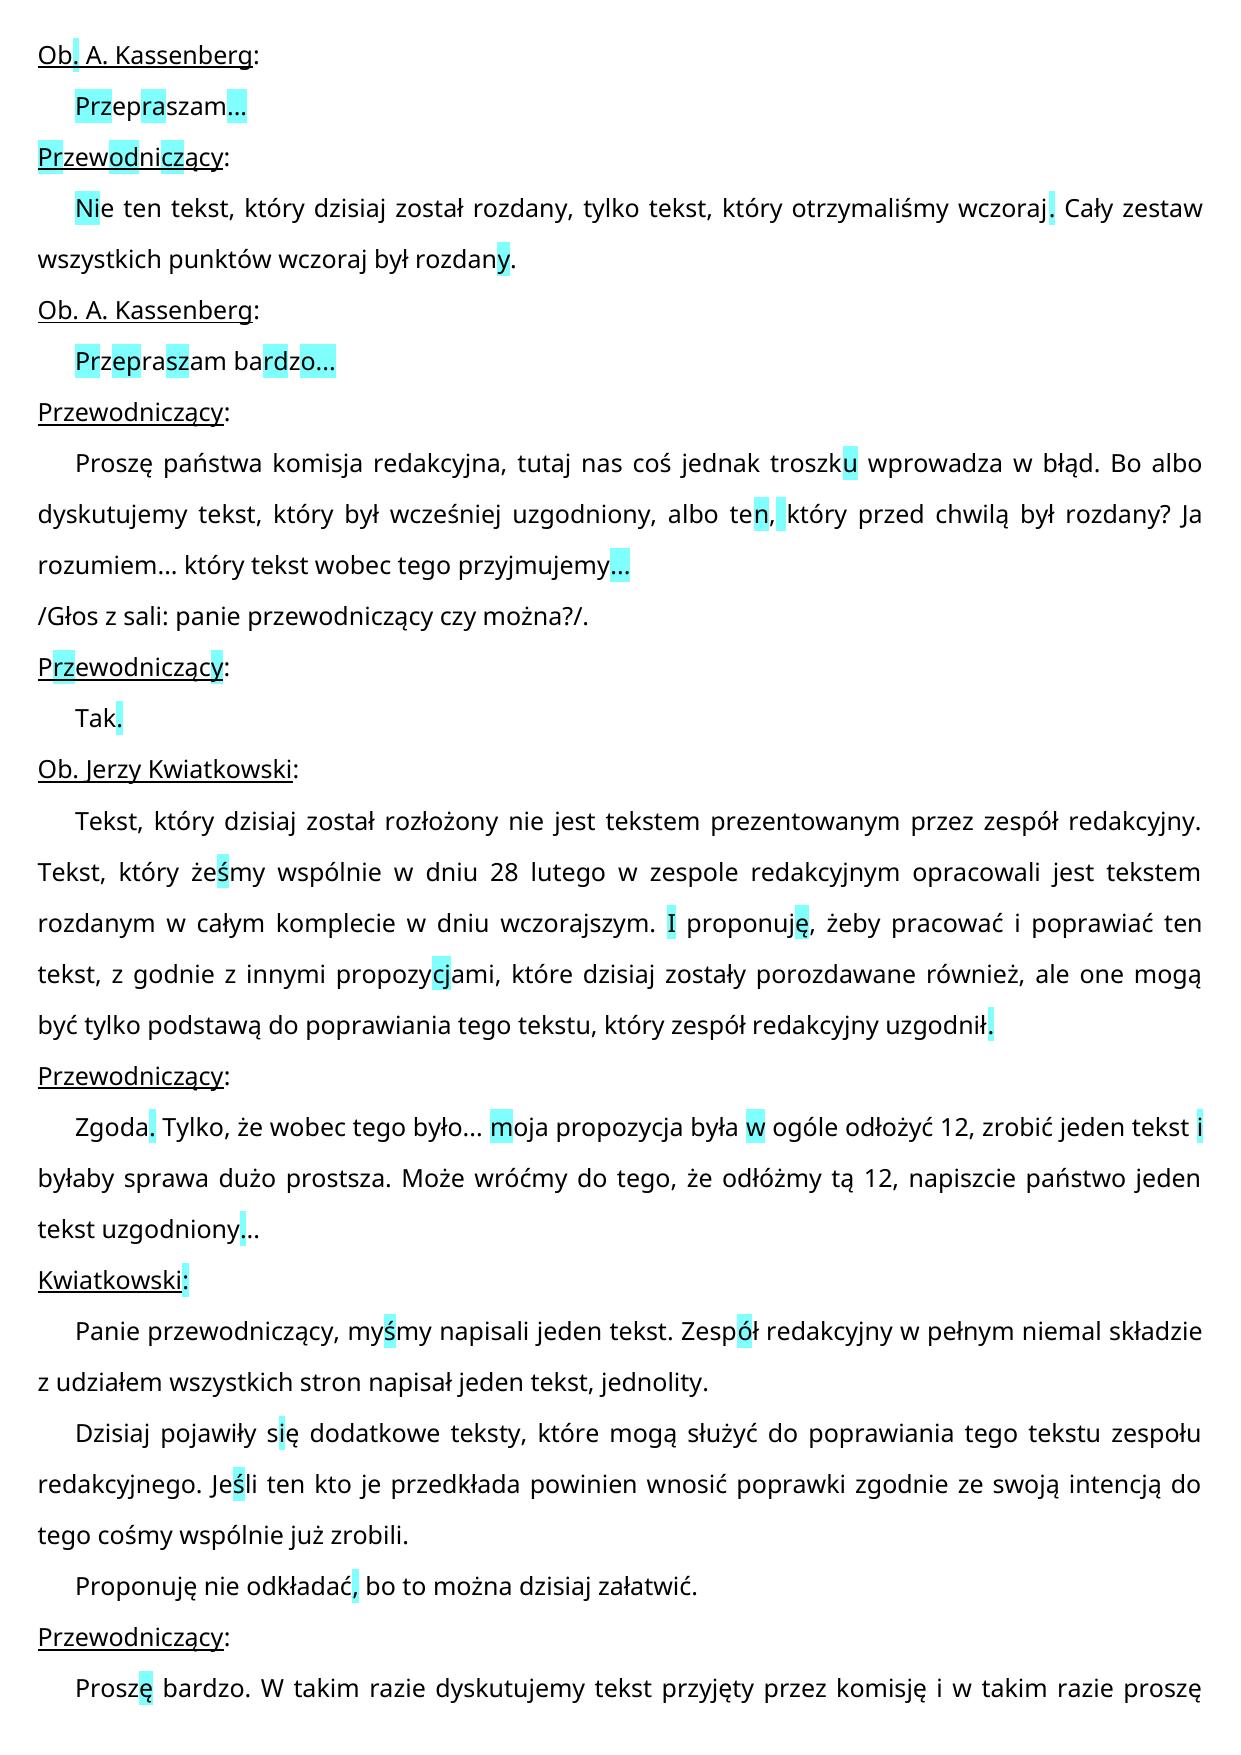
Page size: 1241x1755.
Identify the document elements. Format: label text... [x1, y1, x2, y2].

text Przewodniczący: [37, 1058, 1203, 1092]
text Przewodniczący: [37, 1620, 1203, 1654]
text Ob. A. Kassenberg: [37, 37, 1203, 72]
text Proponuję nie odkładać, bo to można dzisiaj załatwić. [37, 1569, 1203, 1603]
text Przewodniczący: [37, 395, 1203, 429]
text /Głos z sali: panie przewodniczący czy można?/. [37, 599, 1203, 633]
text Ob. A. Kassenberg: [37, 293, 1203, 327]
text Zgoda. Tylko, że wobec tego było... moja propozycja była w ogóle odłożyć 12, zrobić jeden tekst i byłaby sprawa dużo prostsza. Może wróćmy do tego, że odłóżmy tą 12, napiszcie państwo jeden tekst uzgodniony... [37, 1109, 1203, 1246]
text Przepraszam... [37, 88, 1203, 123]
text Proszę państwa komisja redakcyjna, tutaj nas coś jednak troszku wprowadza w błąd. Bo albo dyskutujemy tekst, który był wcześniej uzgodniony, albo ten, który przed chwilą był rozdany? Ja rozumiem... który tekst wobec tego przyjmujemy... [37, 446, 1203, 582]
text Przewodniczący: [37, 139, 1203, 174]
text Ob. Jerzy Kwiatkowski: [37, 752, 1203, 786]
text Nie ten tekst, który dzisiaj został rozdany, tylko tekst, który otrzymaliśmy wczoraj. Cały zestaw wszystkich punktów wczoraj był rozdany. [37, 191, 1203, 276]
text Proszę bardzo. W takim razie dyskutujemy tekst przyjęty przez komisję i w takim razie proszę [37, 1671, 1203, 1705]
text Tak. [37, 701, 1203, 735]
text Kwiatkowski: [37, 1262, 1203, 1297]
text Tekst, który dzisiaj został rozłożony nie jest tekstem prezentowanym przez zespół redakcyjny. Tekst, który żeśmy wspólnie w dniu 28 lutego w zespole redakcyjnym opracowali jest tekstem rozdanym w całym komplecie w dniu wczorajszym. I proponuję, żeby pracować i poprawiać ten tekst, z godnie z innymi propozycjami, które dzisiaj zostały porozdawane również, ale one mogą być tylko podstawą do poprawiania tego tekstu, który zespół redakcyjny uzgodnił. [37, 803, 1203, 1041]
text Przepraszam bardzo... [37, 344, 1203, 378]
text Przewodniczący: [37, 650, 1203, 684]
text Dzisiaj pojawiły się dodatkowe teksty, które mogą służyć do poprawiania tego tekstu zespołu redakcyjnego. Jeśli ten kto je przedkłada powinien wnosić poprawki zgodnie ze swoją intencją do tego cośmy wspólnie już zrobili. [37, 1416, 1203, 1552]
text Panie przewodniczący, myśmy napisali jeden tekst. Zespół redakcyjny w pełnym niemal składzie z udziałem wszystkich stron napisał jeden tekst, jednolity. [37, 1313, 1203, 1399]
